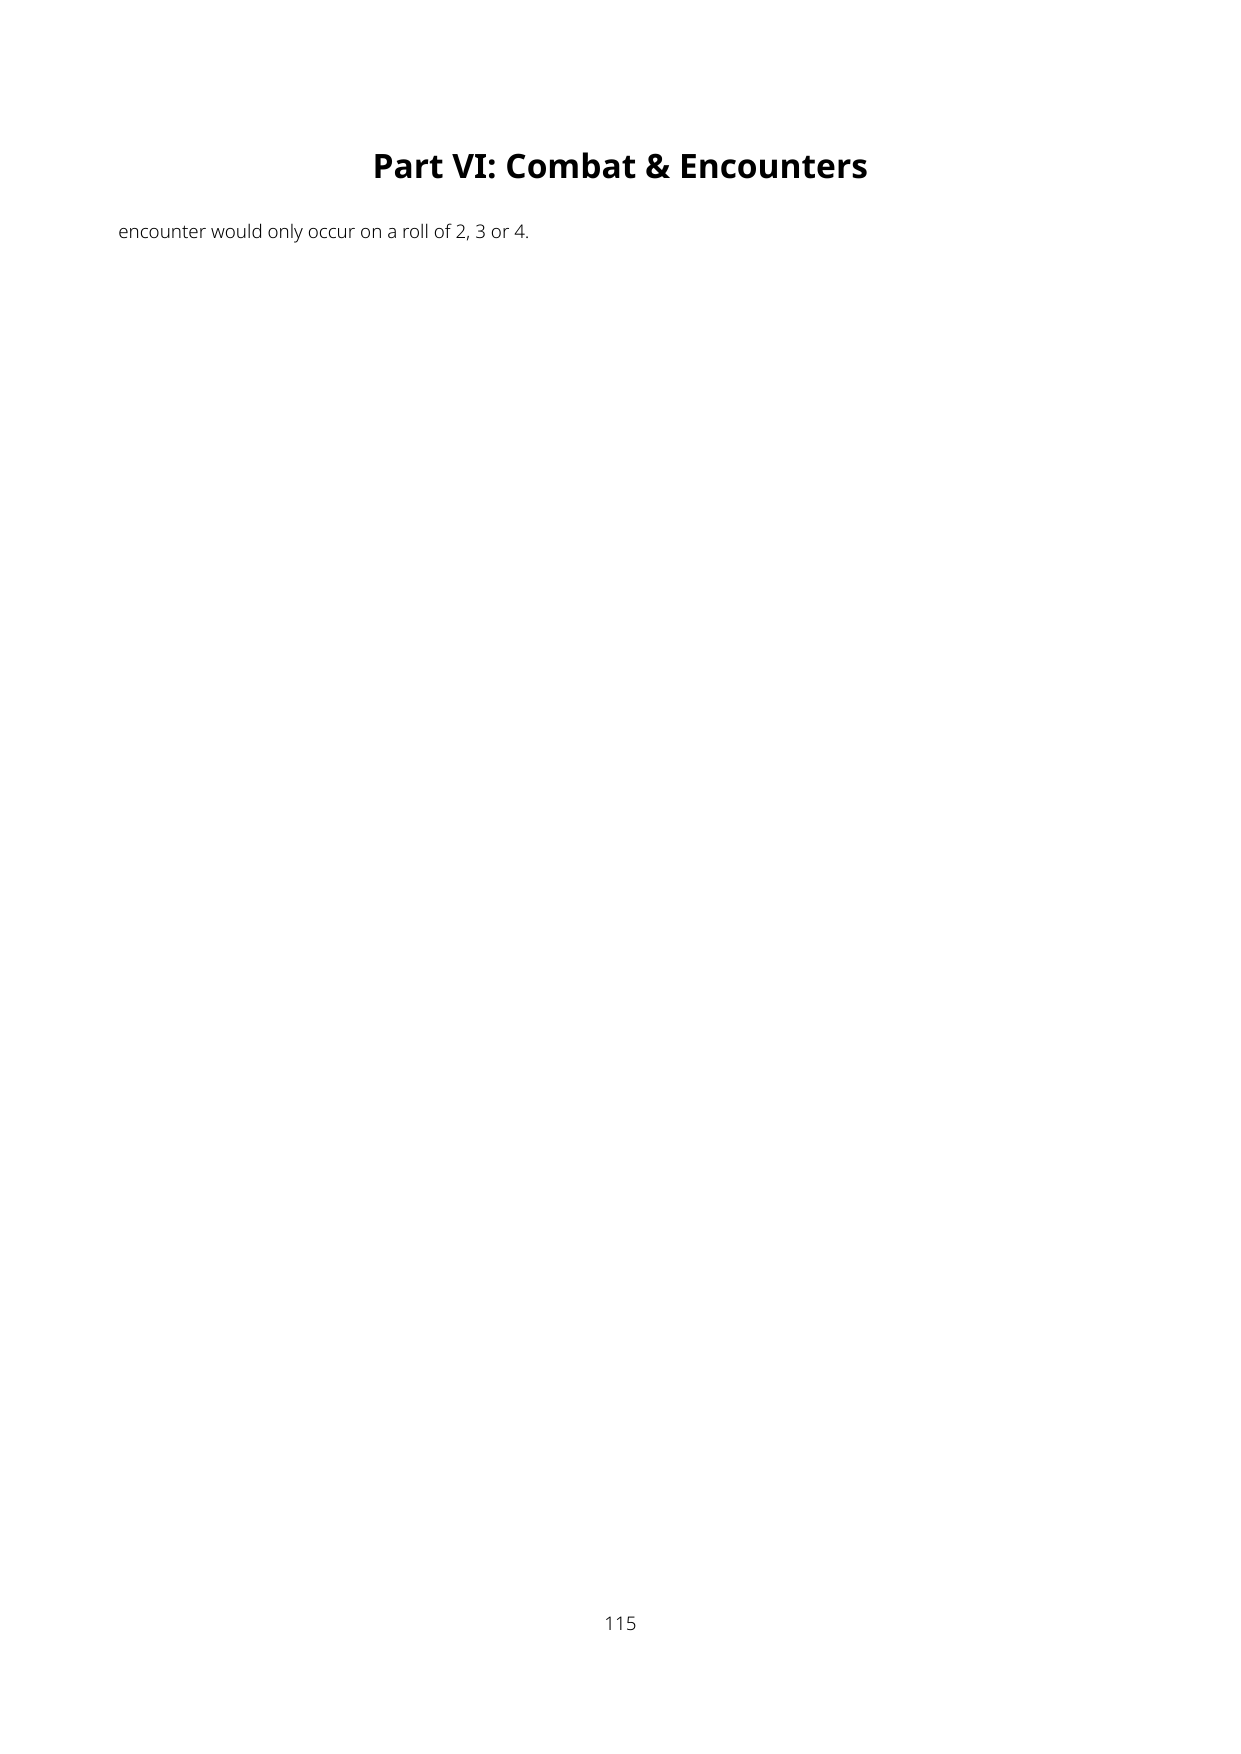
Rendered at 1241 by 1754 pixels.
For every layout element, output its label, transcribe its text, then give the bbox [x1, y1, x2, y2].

text encounter would only occur on a roll of 2, 3 or 4. [118, 218, 605, 244]
